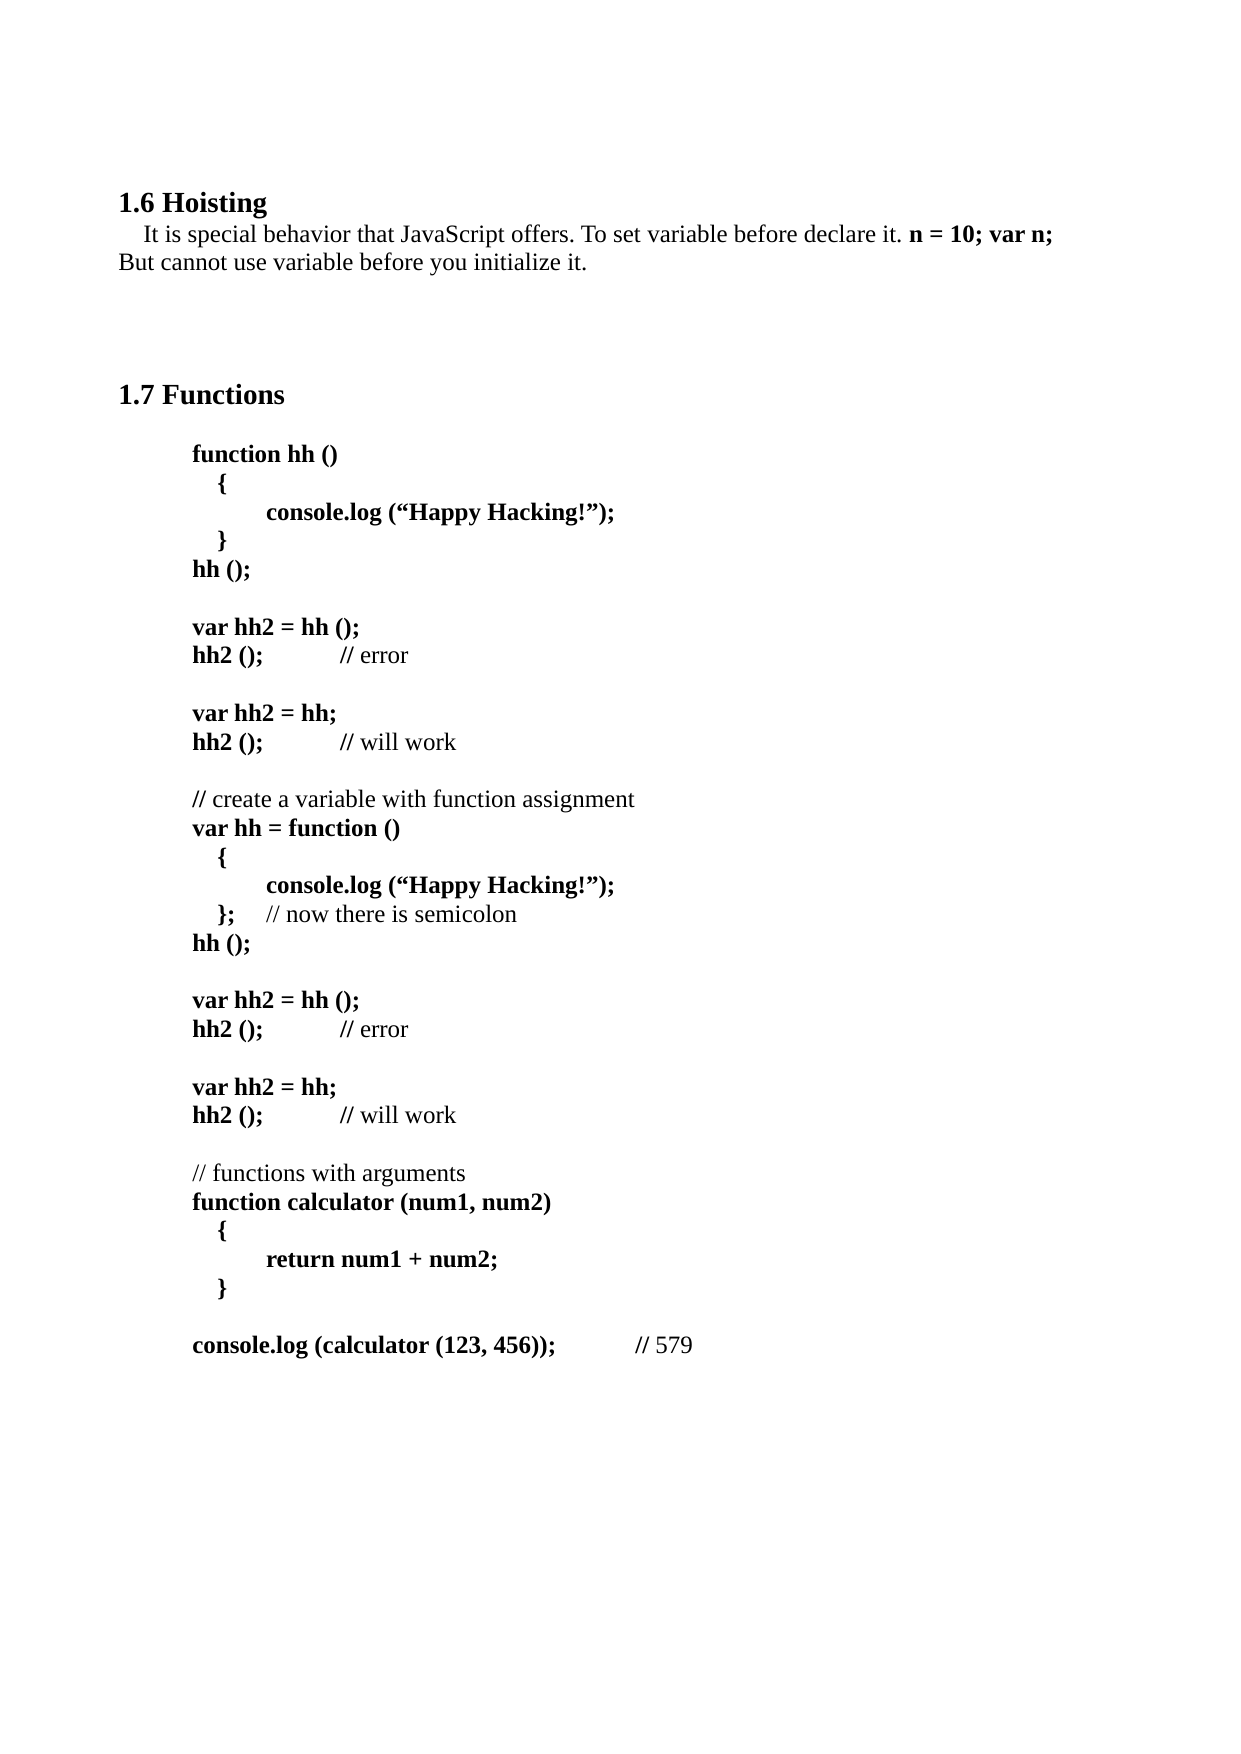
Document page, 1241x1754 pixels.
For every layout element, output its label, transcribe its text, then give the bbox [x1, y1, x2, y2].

text 1.6 Hoisting [118, 185, 1122, 219]
text var hh2 = hh; [118, 1072, 1122, 1100]
text { [118, 1215, 1122, 1244]
text console.log (“Happy Hacking!”); [118, 497, 1122, 525]
text } [118, 1273, 1122, 1302]
text But cannot use variable before you initialize it. [118, 247, 1122, 276]
text console.log (calculator (123, 456)); // 579 [118, 1330, 1122, 1359]
text console.log (“Happy Hacking!”); [118, 870, 1122, 899]
text }; // now there is semicolon [118, 899, 1122, 928]
text hh (); [118, 554, 1122, 583]
text hh (); [118, 928, 1122, 957]
text } [118, 525, 1122, 554]
text // functions with arguments [118, 1158, 1122, 1187]
text { [118, 468, 1122, 497]
text function calculator (num1, num2) [118, 1187, 1122, 1215]
text hh2 (); // will work [118, 1100, 1122, 1129]
text 1.7 Functions [118, 377, 1122, 410]
text // create a variable with function assignment [118, 784, 1122, 813]
text function hh () [118, 439, 1122, 468]
text It is special behavior that JavaScript offers. To set variable before declare it. n = 10; var n; [118, 219, 1122, 247]
text var hh = function () [118, 813, 1122, 842]
text var hh2 = hh (); [118, 612, 1122, 640]
text var hh2 = hh; [118, 698, 1122, 727]
text { [118, 842, 1122, 870]
text var hh2 = hh (); [118, 985, 1122, 1014]
text hh2 (); // will work [118, 727, 1122, 755]
text hh2 (); // error [118, 640, 1122, 669]
text return num1 + num2; [118, 1244, 1122, 1273]
text hh2 (); // error [118, 1014, 1122, 1043]
